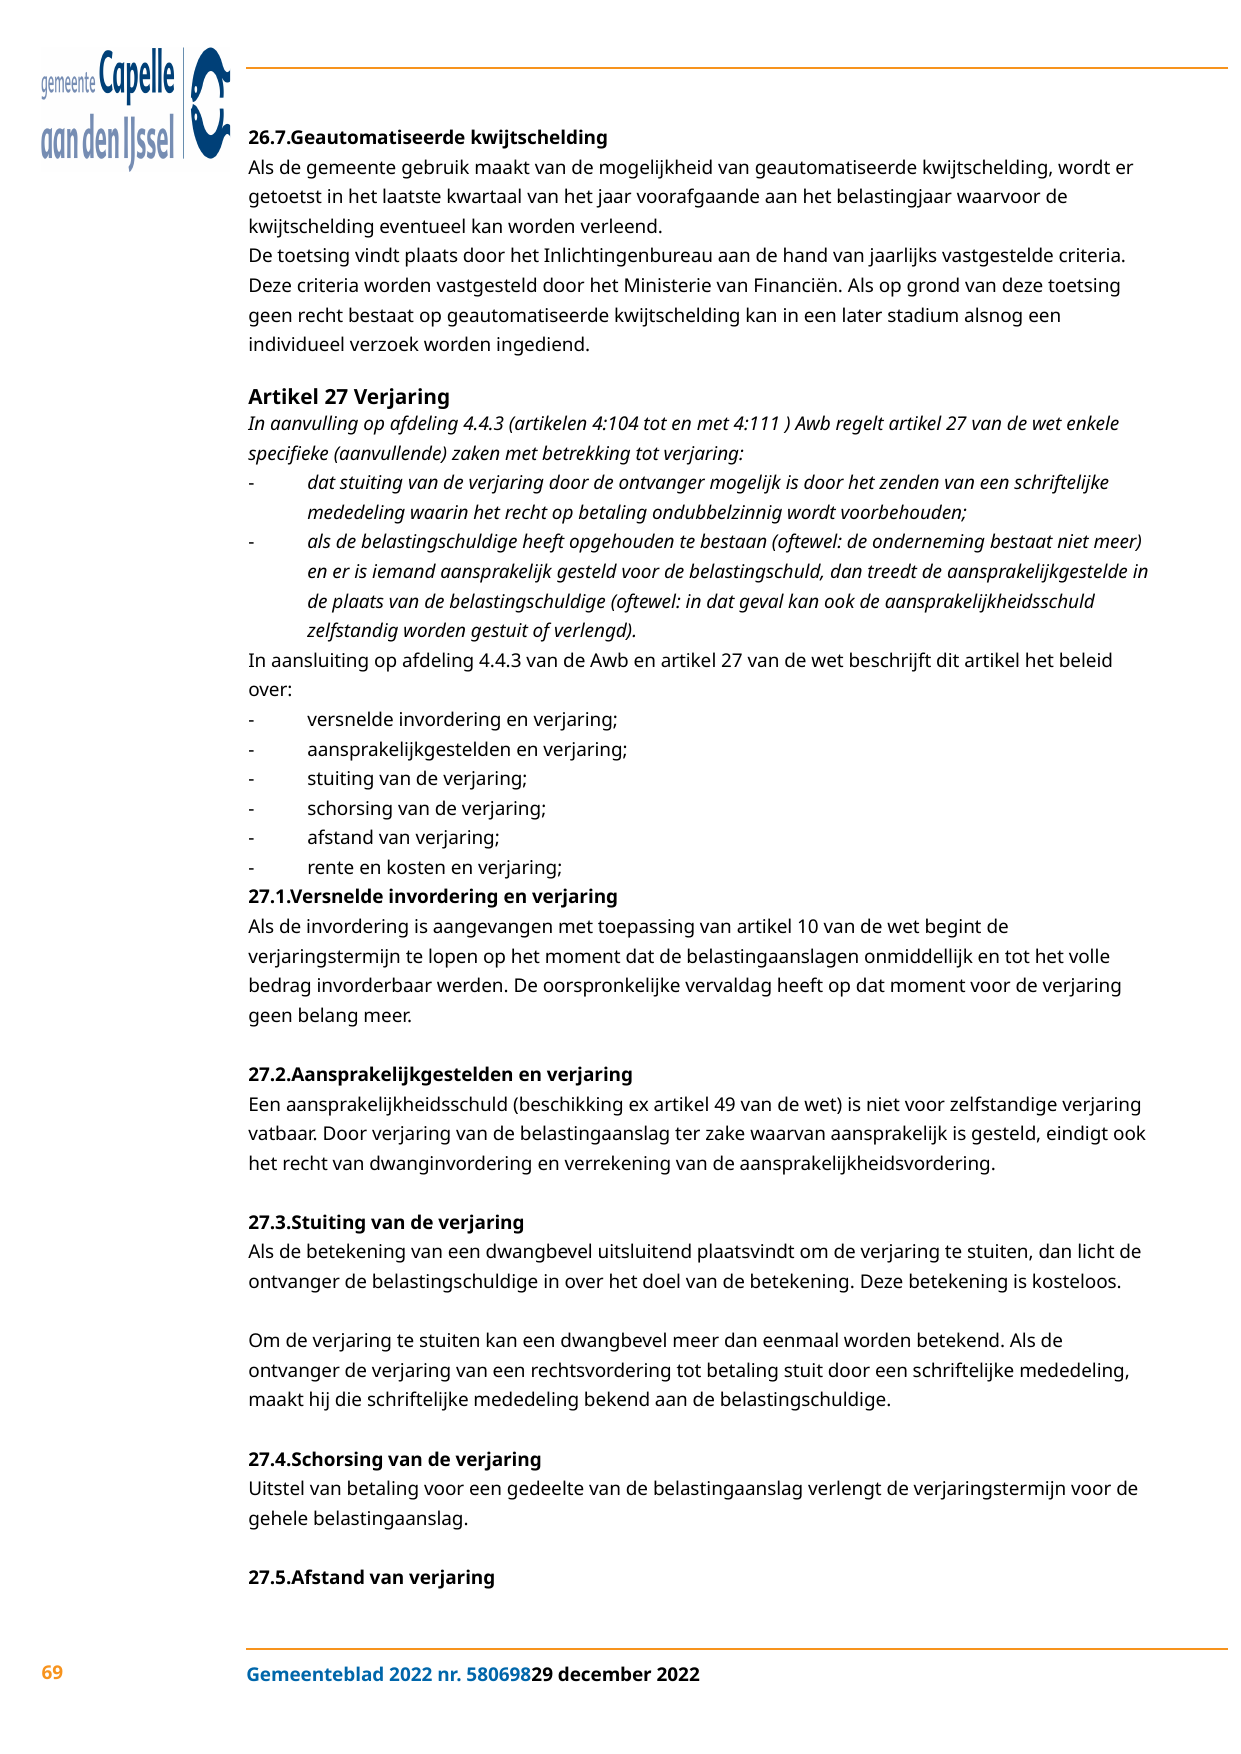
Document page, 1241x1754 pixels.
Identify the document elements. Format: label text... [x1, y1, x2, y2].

text In aansluiting op afdeling 4.4.3 van de Awb en artikel 27 van de wet beschrijft dit artikel het beleid over: [248, 647, 1152, 702]
text 27.5.Afstand van verjaring [248, 1564, 1152, 1590]
text Uitstel van betaling voor een gedeelte van de belastingaanslag verlengt de verjaringstermijn voor de gehele belastingaanslag. [248, 1475, 1152, 1531]
picture [41, 47, 231, 172]
text 27.1.Versnelde invordering en verjaring [248, 884, 1152, 909]
list aansprakelijkgestelden en verjaring; [248, 736, 1152, 761]
list schorsing van de verjaring; [248, 795, 1152, 821]
text Om de verjaring te stuiten kan een dwangbevel meer dan eenmaal worden betekend. Als de ontvanger de verjaring van een rechtsvordering tot betaling stuit door een schriftelijke mededeling, maakt hij die schriftelijke mededeling bekend aan de belastingschuldige. [248, 1327, 1152, 1412]
list stuiting van de verjaring; [248, 765, 1152, 791]
text De toetsing vindt plaats door het Inlichtingenbureau aan de hand van jaarlijks vastgestelde criteria. Deze criteria worden vastgesteld door het Ministerie van Financiën. Als op grond van deze toetsing geen recht bestaat op geautomatiseerde kwijtschelding kan in een later stadium alsnog een individueel verzoek worden ingediend. [248, 243, 1152, 357]
text 26.7.Geautomatiseerde kwijtschelding [248, 124, 1152, 150]
text 27.3.Stuiting van de verjaring [248, 1209, 1152, 1235]
text Een aansprakelijkheidsschuld (beschikking ex artikel 49 van de wet) is niet voor zelfstandige verjaring vatbaar. Door verjaring van de belastingaanslag ter zake waarvan aansprakelijk is gesteld, eindigt ook het recht van dwanginvordering en verrekening van de aansprakelijkheidsvordering. [248, 1091, 1152, 1176]
text Als de betekening van een dwangbevel uitsluitend plaatsvindt om de verjaring te stuiten, dan licht de ontvanger de belastingschuldige in over het doel van de betekening. Deze betekening is kosteloos. [248, 1239, 1152, 1294]
text In aanvulling op afdeling 4.4.3 (artikelen 4:104 tot en met 4:111 ) Awb regelt artikel 27 van de wet enkele specifieke (aanvullende) zaken met betrekking tot verjaring: [248, 410, 1152, 466]
list afstand van verjaring; [248, 824, 1152, 850]
list als de belastingschuldige heeft opgehouden te bestaan (oftewel: de onderneming bestaat niet meer) en er is iemand aansprakelijk gesteld voor de belastingschuld, dan treedt de aansprakelijkgestelde in de plaats van de belastingschuldige (oftewel: in dat geval kan ook de aansprakelijkheidsschuld zelfstandig worden gestuit of verlengd). [248, 529, 1152, 643]
list dat stuiting van de verjaring door de ontvanger mogelijk is door het zenden van een schriftelijke mededeling waarin het recht op betaling ondubbelzinnig wordt voorbehouden; [248, 469, 1152, 525]
text Artikel 27 Verjaring [248, 382, 1152, 410]
text Als de invordering is aangevangen met toepassing van artikel 10 van de wet begint de verjaringstermijn te lopen op het moment dat de belastingaanslagen onmiddellijk en tot het volle bedrag invorderbaar werden. De oorspronkelijke vervaldag heeft op dat moment voor de verjaring geen belang meer. [248, 913, 1152, 1028]
text 27.4.Schorsing van de verjaring [248, 1446, 1152, 1471]
text Als de gemeente gebruik maakt van de mogelijkheid van geautomatiseerde kwijtschelding, wordt er getoetst in het laatste kwartaal van het jaar voorafgaande aan het belastingjaar waarvoor de kwijtschelding eventueel kan worden verleend. [248, 154, 1152, 239]
list versnelde invordering en verjaring; [248, 706, 1152, 732]
list rente en kosten en verjaring; [248, 854, 1152, 880]
text 27.2.Aansprakelijkgestelden en verjaring [248, 1061, 1152, 1087]
